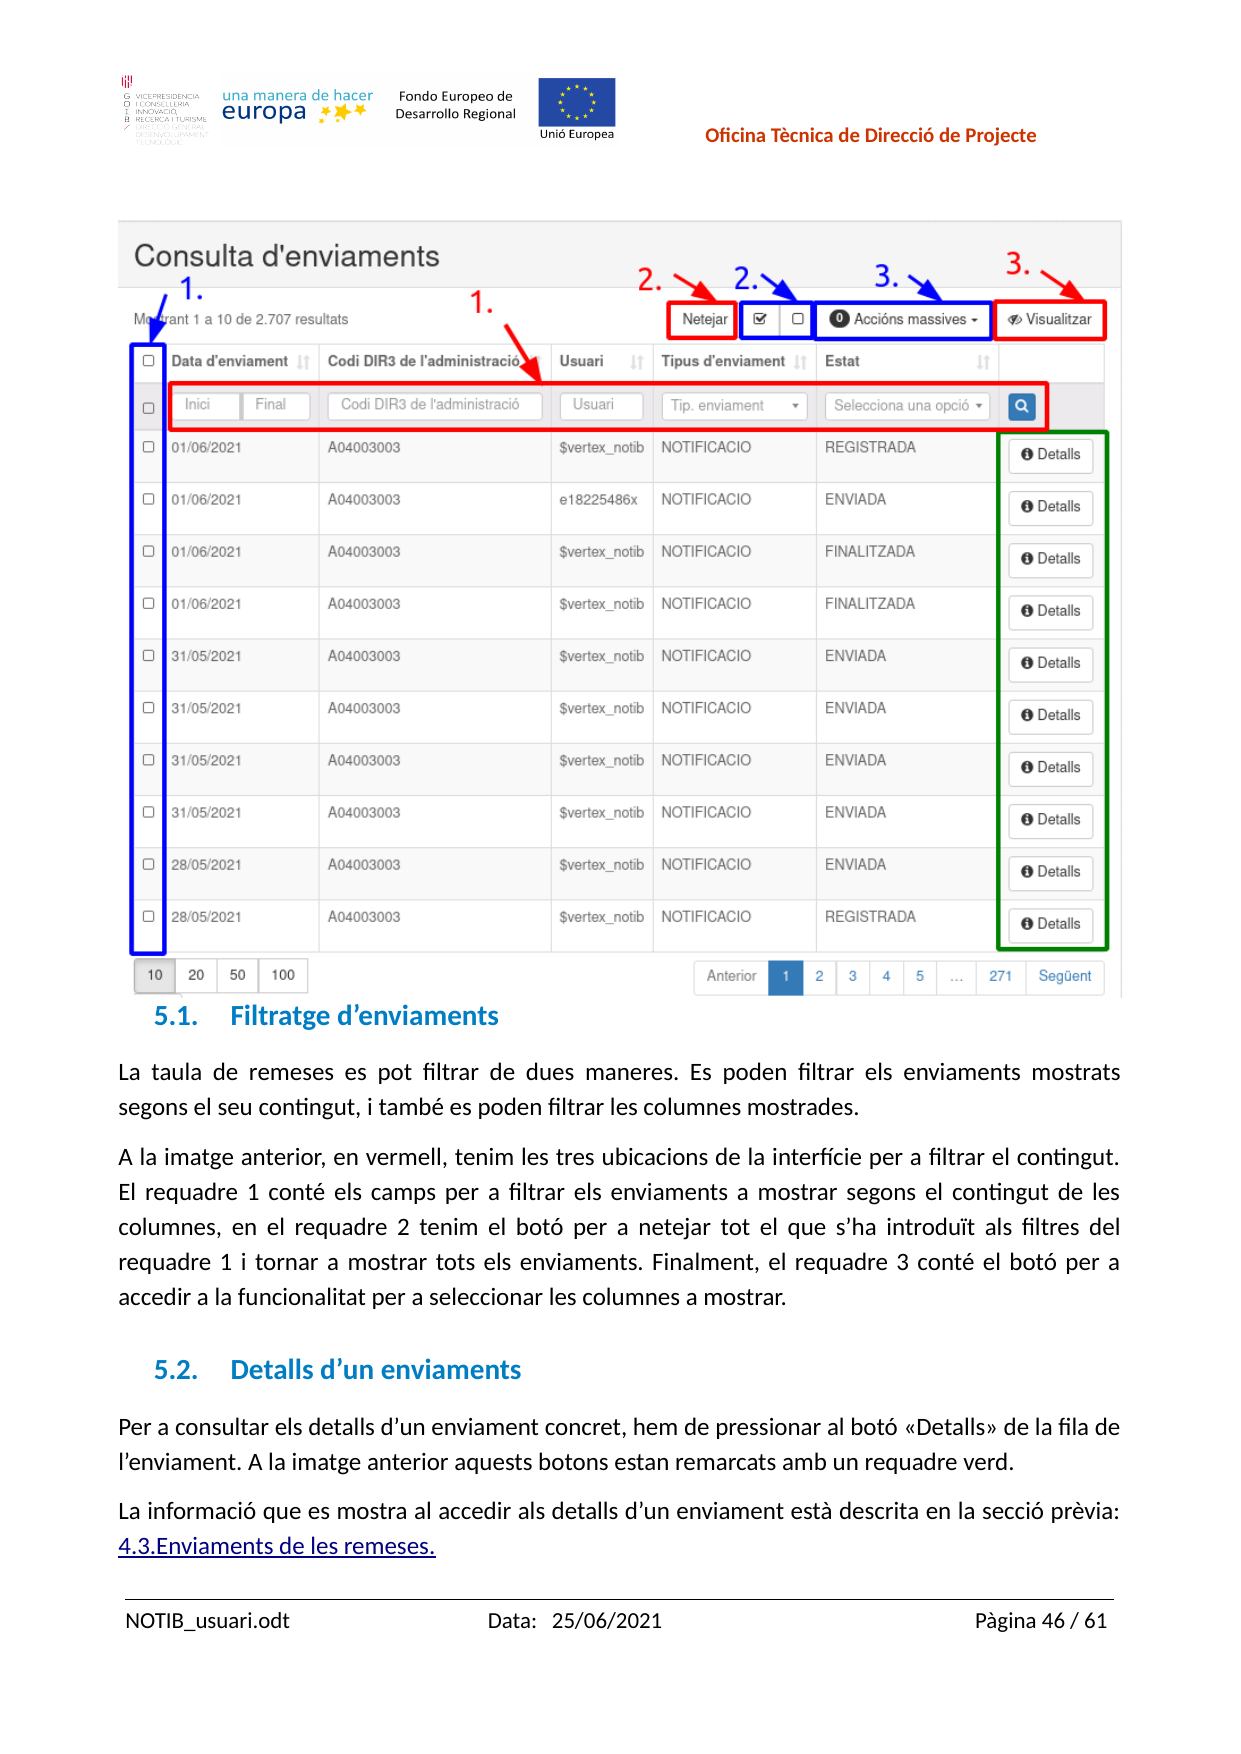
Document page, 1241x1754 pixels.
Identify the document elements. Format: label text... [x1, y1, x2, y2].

text La taula de remeses es pot filtrar de dues maneres. Es poden filtrar els enviaments mostrats segons el seu contingut, i també es poden filtrar les columnes mostrades. [118, 1057, 1122, 1122]
subtitle [153, 213, 1122, 220]
subtitle Filtratge d’enviaments [153, 998, 1122, 1033]
text Per a consultar els detalls d’un enviament concret, hem de pressionar al botó «Detalls» de la fila de l’enviament. A la imatge anterior aquests botons estan remarcats amb un requadre verd. [118, 1411, 1122, 1476]
picture [219, 73, 621, 147]
picture [118, 73, 213, 147]
text La informació que es mostra al accedir als detalls d’un enviament està descrita en la secció prèvia: 4.3.Enviaments de les remeses. [118, 1495, 1122, 1561]
subtitle Detalls d’un enviaments [153, 1351, 1122, 1387]
text A la imatge anterior, en vermell, tenim les tres ubicacions de la interfície per a filtrar el contingut. El requadre 1 conté els camps per a filtrar els enviaments a mostrar segons el contingut de les columnes, en el requadre 2 tenim el botó per a netejar tot el que s’ha introduït als filtres del requadre 1 i tornar a mostrar tots els enviaments. Finalment, el requadre 3 conté el botó per a accedir a la funcionalitat per a seleccionar les columnes a mostrar. [118, 1141, 1122, 1312]
picture [118, 220, 1123, 998]
